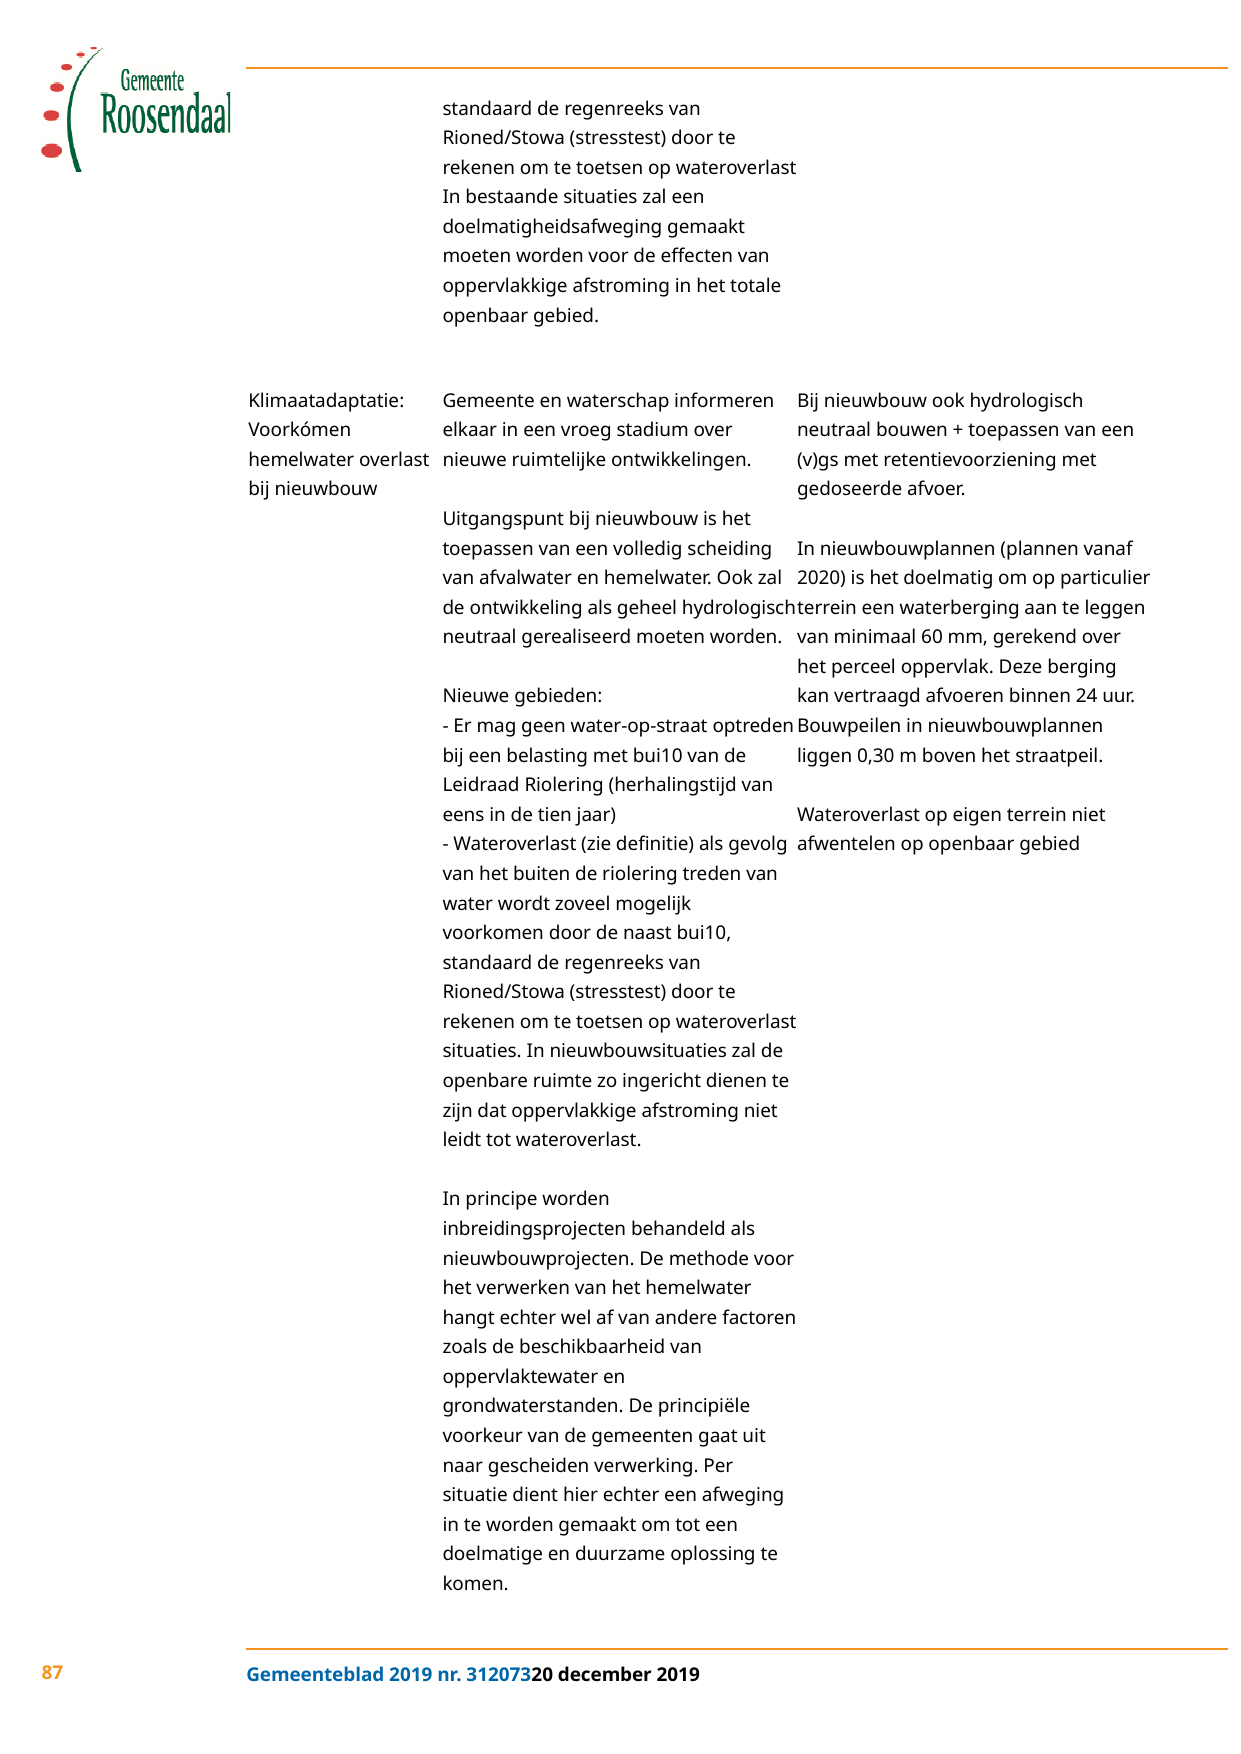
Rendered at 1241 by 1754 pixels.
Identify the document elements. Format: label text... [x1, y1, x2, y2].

table_cell [248, 95, 442, 387]
picture [41, 47, 231, 172]
table_cell [797, 95, 1152, 387]
table_cell Bij nieuwbouw ook hydrologisch neutraal bouwen + toepassen van een (v)gs met retentievoorziening met gedoseerde afvoer. In nieuwbouwplannen (plannen vanaf 2020) is het doelmatig om op particulier terrein een waterberging aan te leggen van minimaal 60 mm, gerekend over het perceel oppervlak. Deze berging kan vertraagd afvoeren binnen 24 uur. Bouwpeilen in nieuwbouwplannen liggen 0,30 m boven het straatpeil. Wateroverlast op eigen terrein niet afwentelen op openbaar gebied [797, 387, 1152, 1596]
table_cell Gemeente en waterschap informeren elkaar in een vroeg stadium over nieuwe ruimtelijke ontwikkelingen. Uitgangspunt bij nieuwbouw is het toepassen van een volledig scheiding van afvalwater en hemelwater. Ook zal de ontwikkeling als geheel hydrologisch neutraal gerealiseerd moeten worden. Nieuwe gebieden: - Er mag geen water-op-straat optreden bij een belasting met bui10 van de Leidraad Riolering (herhalingstijd van eens in de tien jaar) - Wateroverlast (zie definitie) als gevolg van het buiten de riolering treden van water wordt zoveel mogelijk voorkomen door de naast bui10, standaard de regenreeks van Rioned/Stowa (stresstest) door te rekenen om te toetsen op wateroverlast situaties. In nieuwbouwsituaties zal de openbare ruimte zo ingericht dienen te zijn dat oppervlakkige afstroming niet leidt tot wateroverlast. In principe worden inbreidingsprojecten behandeld als nieuwbouwprojecten. De methode voor het verwerken van het hemelwater hangt echter wel af van andere factoren zoals de beschikbaarheid van oppervlaktewater en grondwaterstanden. De principiële voorkeur van de gemeenten gaat uit naar gescheiden verwerking. Per situatie dient hier echter een afweging in te worden gemaakt om tot een doelmatige en duurzame oplossing te komen. [442, 387, 797, 1596]
table_cell standaard de regenreeks van Rioned/Stowa (stresstest) door te rekenen om te toetsen op wateroverlast In bestaande situaties zal een doelmatigheidsafweging gemaakt moeten worden voor de effecten van oppervlakkige afstroming in het totale openbaar gebied. [442, 95, 797, 387]
table_cell Klimaatadaptatie: Voorkómen hemelwater overlast bij nieuwbouw [248, 387, 442, 1596]
